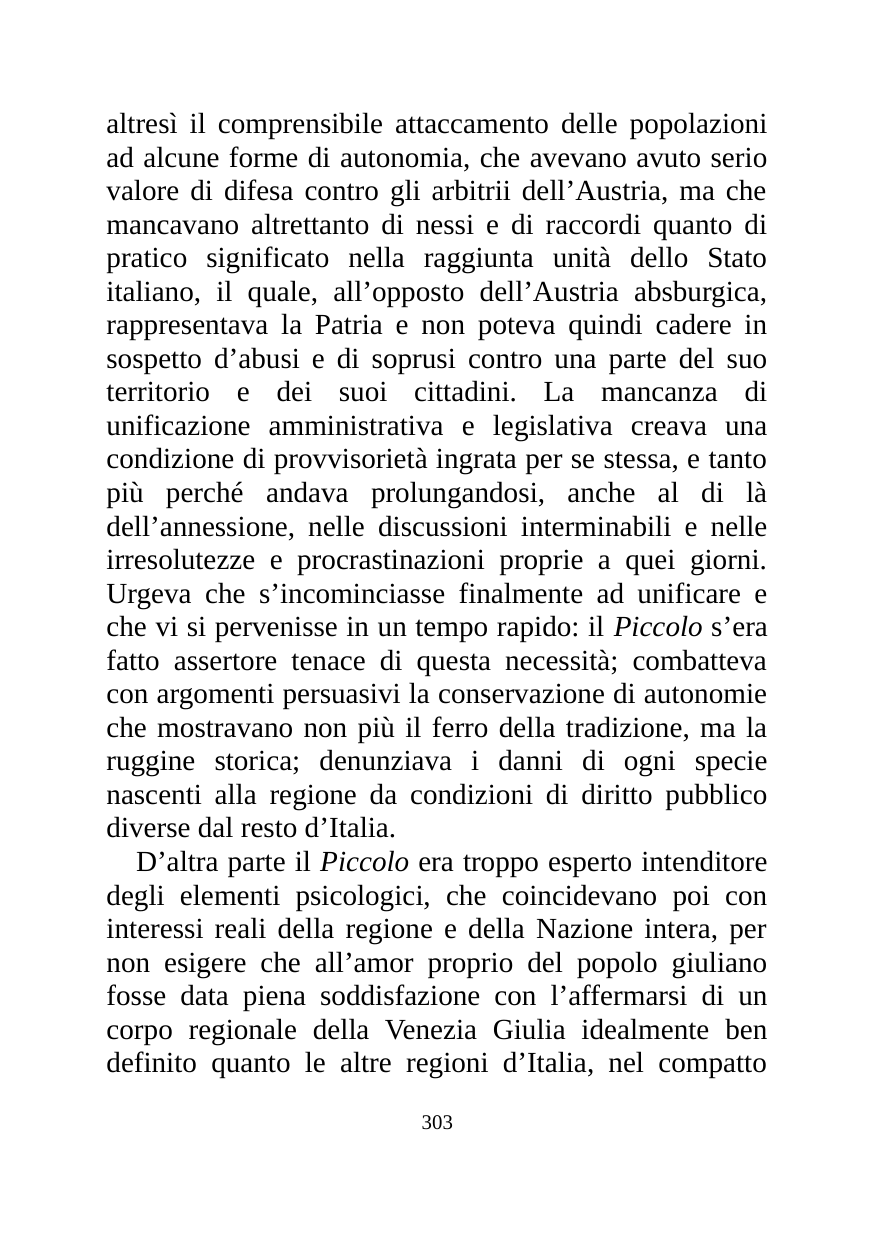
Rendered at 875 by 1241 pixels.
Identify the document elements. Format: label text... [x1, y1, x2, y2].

text D’altra parte il Piccolo era troppo esperto intenditore degli elementi psicologici, che coincidevano poi con interessi reali della regione e della Nazione intera, per non esigere che all’amor proprio del popolo giuliano fosse data piena soddisfazione con l’affermarsi di un corpo regionale della Venezia Giulia idealmente ben definito quanto le altre regioni d’Italia, nel compatto [106, 844, 768, 1079]
text altresì il comprensibile attaccamento delle popolazioni ad alcune forme di autonomia, che avevano avuto serio valore di difesa contro gli arbitrii dell’Austria, ma che mancavano altrettanto di nessi e di raccordi quanto di pratico significato nella raggiunta unità dello Stato italiano, il quale, all’opposto dell’Austria absburgica, rappresentava la Patria e non poteva quindi cadere in sospetto d’abusi e di soprusi contro una parte del suo territorio e dei suoi cittadini. La mancanza di unificazione amministrativa e legislativa creava una condizione di provvisorietà ingrata per se stessa, e tanto più perché andava prolungandosi, anche al di là dell’annessione, nelle discussioni interminabili e nelle irresolutezze e procrastinazioni proprie a quei giorni. Urgeva che s’incominciasse finalmente ad unificare e che vi si pervenisse in un tempo rapido: il Piccolo s’era fatto assertore tenace di questa necessità; combatteva con argomenti persuasivi la conservazione di autonomie che mostravano non più il ferro della tradizione, ma la ruggine storica; denunziava i danni di ogni specie nascenti alla regione da condizioni di diritto pubblico diverse dal resto d’Italia. [106, 106, 768, 844]
